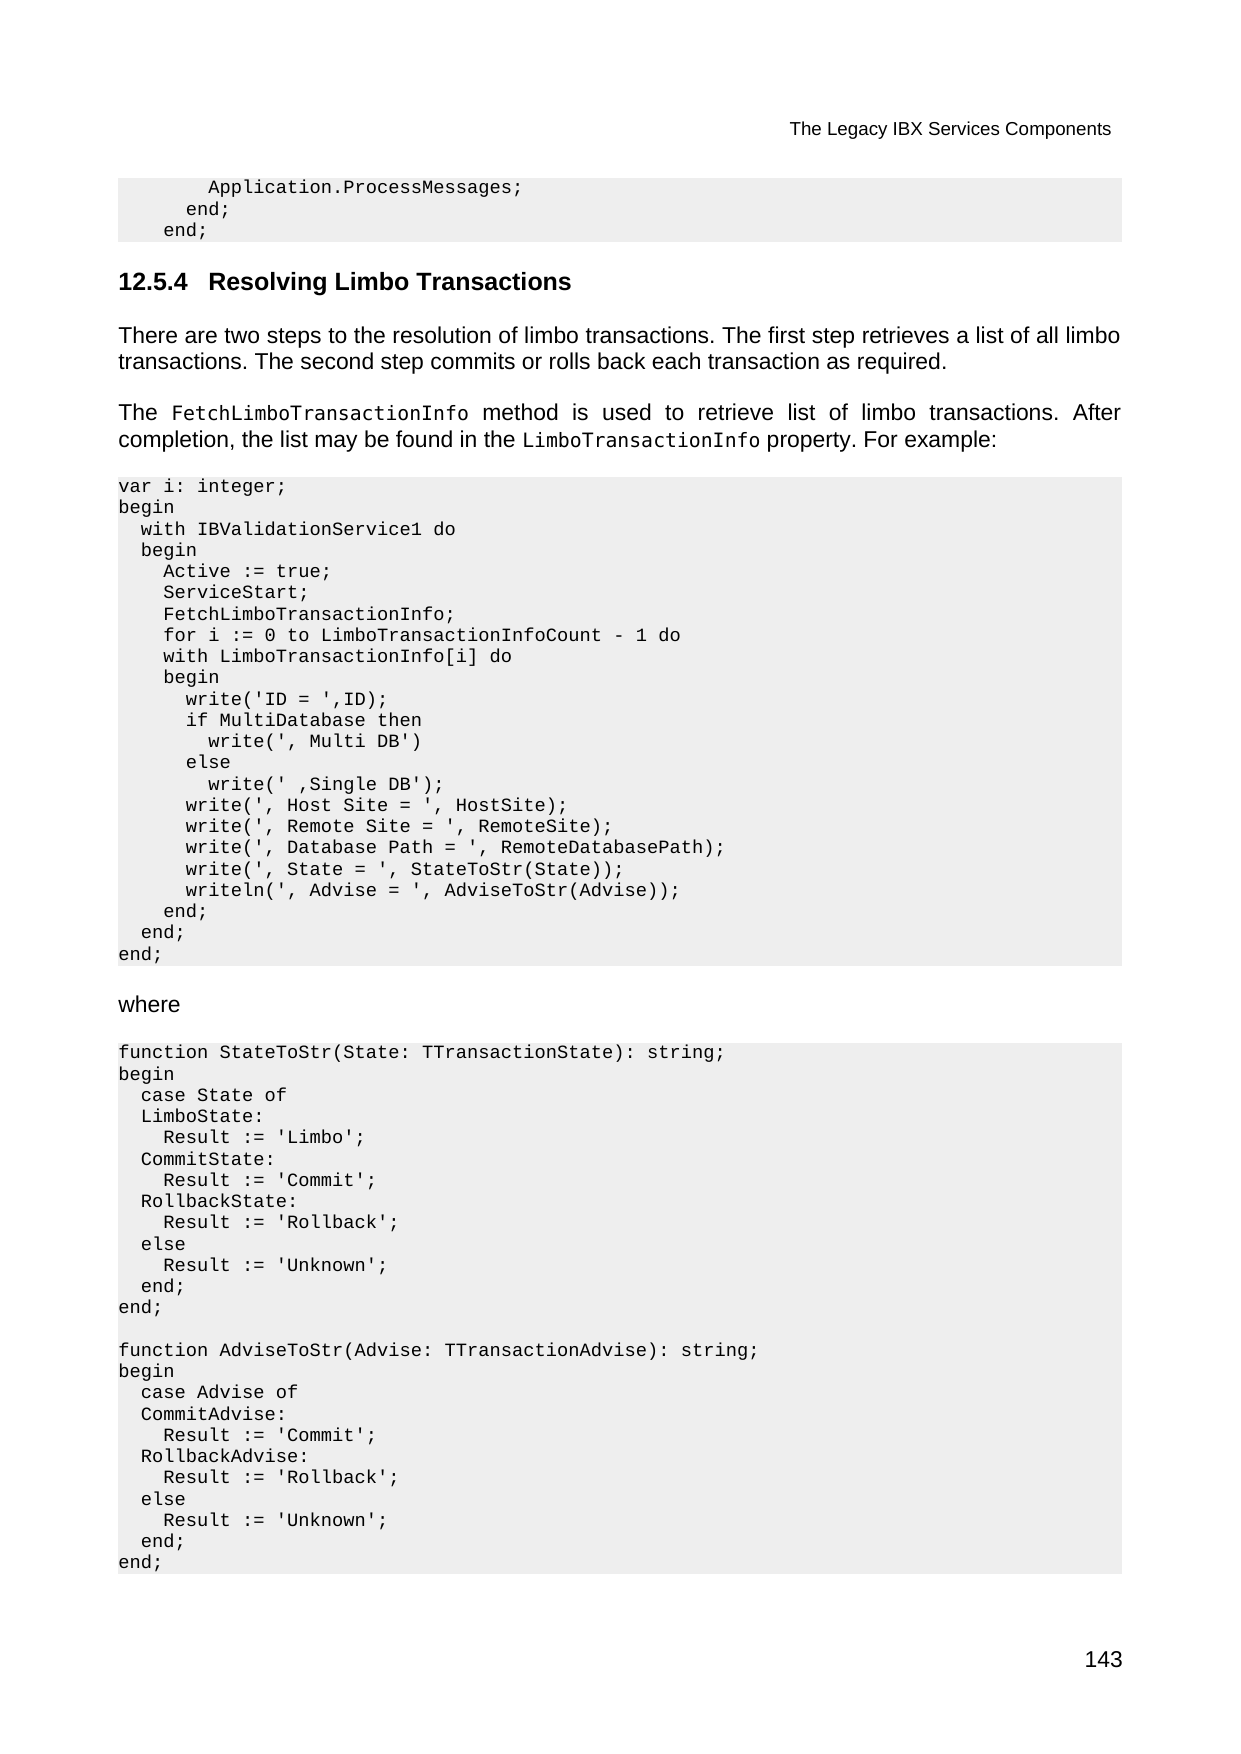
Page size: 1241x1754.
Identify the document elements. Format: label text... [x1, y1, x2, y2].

text begin [118, 498, 1122, 519]
text case Advise of [118, 1383, 1122, 1404]
text Application.ProcessMessages; [118, 178, 1122, 199]
text end; [118, 923, 1122, 944]
text begin [118, 541, 1122, 562]
text CommitState: [118, 1149, 1122, 1171]
text if MultiDatabase then [118, 711, 1122, 732]
text end; [118, 1298, 1122, 1319]
text with LimboTransactionInfo[i] do [118, 647, 1122, 668]
text CommitAdvise: [118, 1404, 1122, 1426]
subtitle Resolving Limbo Transactions [118, 267, 1122, 296]
text else [118, 1234, 1122, 1256]
text Result := 'Unknown'; [118, 1511, 1122, 1532]
text end; [118, 221, 1122, 242]
text Result := 'Rollback'; [118, 1213, 1122, 1234]
text case State of [118, 1086, 1122, 1107]
text write(', Host Site = ', HostSite); [118, 796, 1122, 817]
text else [118, 753, 1122, 774]
text begin [118, 1362, 1122, 1383]
text end; [118, 944, 1122, 966]
text Result := 'Limbo'; [118, 1128, 1122, 1149]
text var i: integer; [118, 477, 1122, 498]
text end; [118, 199, 1122, 221]
text There are two steps to the resolution of limbo transactions. The first step retrieves a list of all limbo transactions. The second step commits or rolls back each transaction as required. [118, 322, 1122, 374]
text end; [118, 1532, 1122, 1553]
text write(', Multi DB') [118, 732, 1122, 753]
text Result := 'Commit'; [118, 1171, 1122, 1192]
text function AdviseToStr(Advise: TTransactionAdvise): string; [118, 1341, 1122, 1362]
text end; [118, 902, 1122, 923]
text Result := 'Commit'; [118, 1426, 1122, 1447]
text Result := 'Unknown'; [118, 1256, 1122, 1277]
text The FetchLimboTransactionInfo method is used to retrieve list of limbo transactions. After completion, the list may be found in the LimboTransactionInfo property. For example: [118, 399, 1122, 452]
text write(', Remote Site = ', RemoteSite); [118, 817, 1122, 838]
text write(' ,Single DB'); [118, 774, 1122, 796]
text end; [118, 1277, 1122, 1298]
text RollbackState: [118, 1192, 1122, 1213]
text begin [118, 1064, 1122, 1086]
text for i := 0 to LimboTransactionInfoCount - 1 do [118, 626, 1122, 647]
text FetchLimboTransactionInfo; [118, 604, 1122, 626]
text RollbackAdvise: [118, 1447, 1122, 1468]
text write(', Database Path = ', RemoteDatabasePath); [118, 838, 1122, 859]
text where [118, 991, 1122, 1018]
text with IBValidationService1 do [118, 519, 1122, 541]
text begin [118, 668, 1122, 689]
text writeln(', Advise = ', AdviseToStr(Advise)); [118, 881, 1122, 902]
text write(', State = ', StateToStr(State)); [118, 859, 1122, 881]
text LimboState: [118, 1107, 1122, 1128]
text end; [118, 1553, 1122, 1574]
text else [118, 1489, 1122, 1511]
text Result := 'Rollback'; [118, 1468, 1122, 1489]
text ServiceStart; [118, 583, 1122, 604]
text function StateToStr(State: TTransactionState): string; [118, 1043, 1122, 1064]
text write('ID = ',ID); [118, 689, 1122, 711]
text Active := true; [118, 562, 1122, 583]
